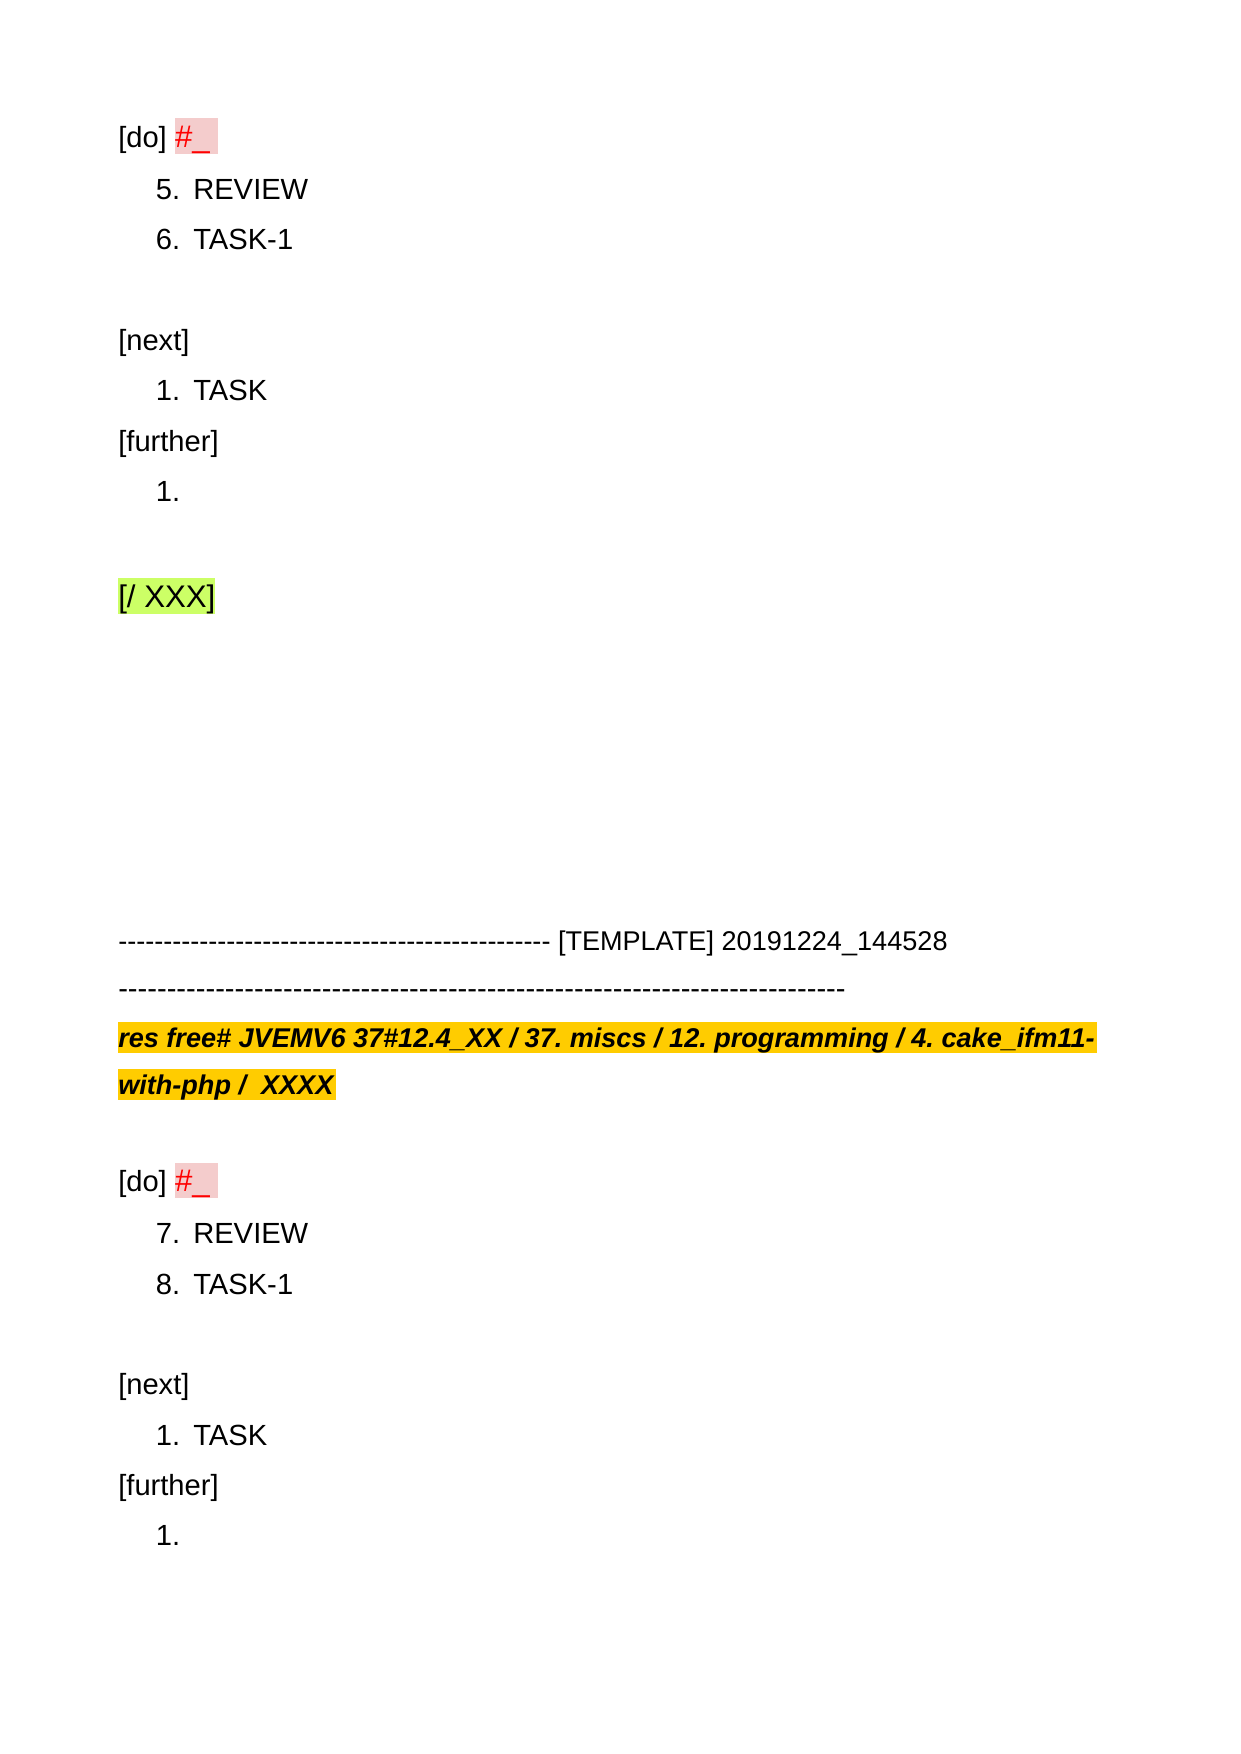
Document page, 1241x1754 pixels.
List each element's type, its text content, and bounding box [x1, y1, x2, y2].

text res free# JVEMV6 37#12.4_XX / 37. miscs / 12. programming / 4. cake_ifm11-with-php / XXXX [118, 1022, 1122, 1100]
text [next] [118, 1367, 1122, 1401]
text [further] [118, 423, 1122, 457]
list TASK-1 [156, 222, 1122, 256]
text [do] #_ [118, 118, 1122, 154]
text [further] [118, 1468, 1122, 1501]
text [/ XXX] [118, 524, 1122, 614]
list TASK [156, 1418, 1122, 1451]
text --------------------------------------------------------------------------- [118, 972, 1122, 1005]
text ------------------------------------------------ [TEMPLATE] 20191224_144528 [118, 925, 1122, 956]
text [next] [118, 323, 1122, 356]
list TASK-1 [156, 1267, 1122, 1300]
text [do] #_ [118, 1162, 1122, 1198]
list REVIEW [156, 1216, 1122, 1250]
list REVIEW [156, 172, 1122, 206]
list TASK [156, 373, 1122, 407]
